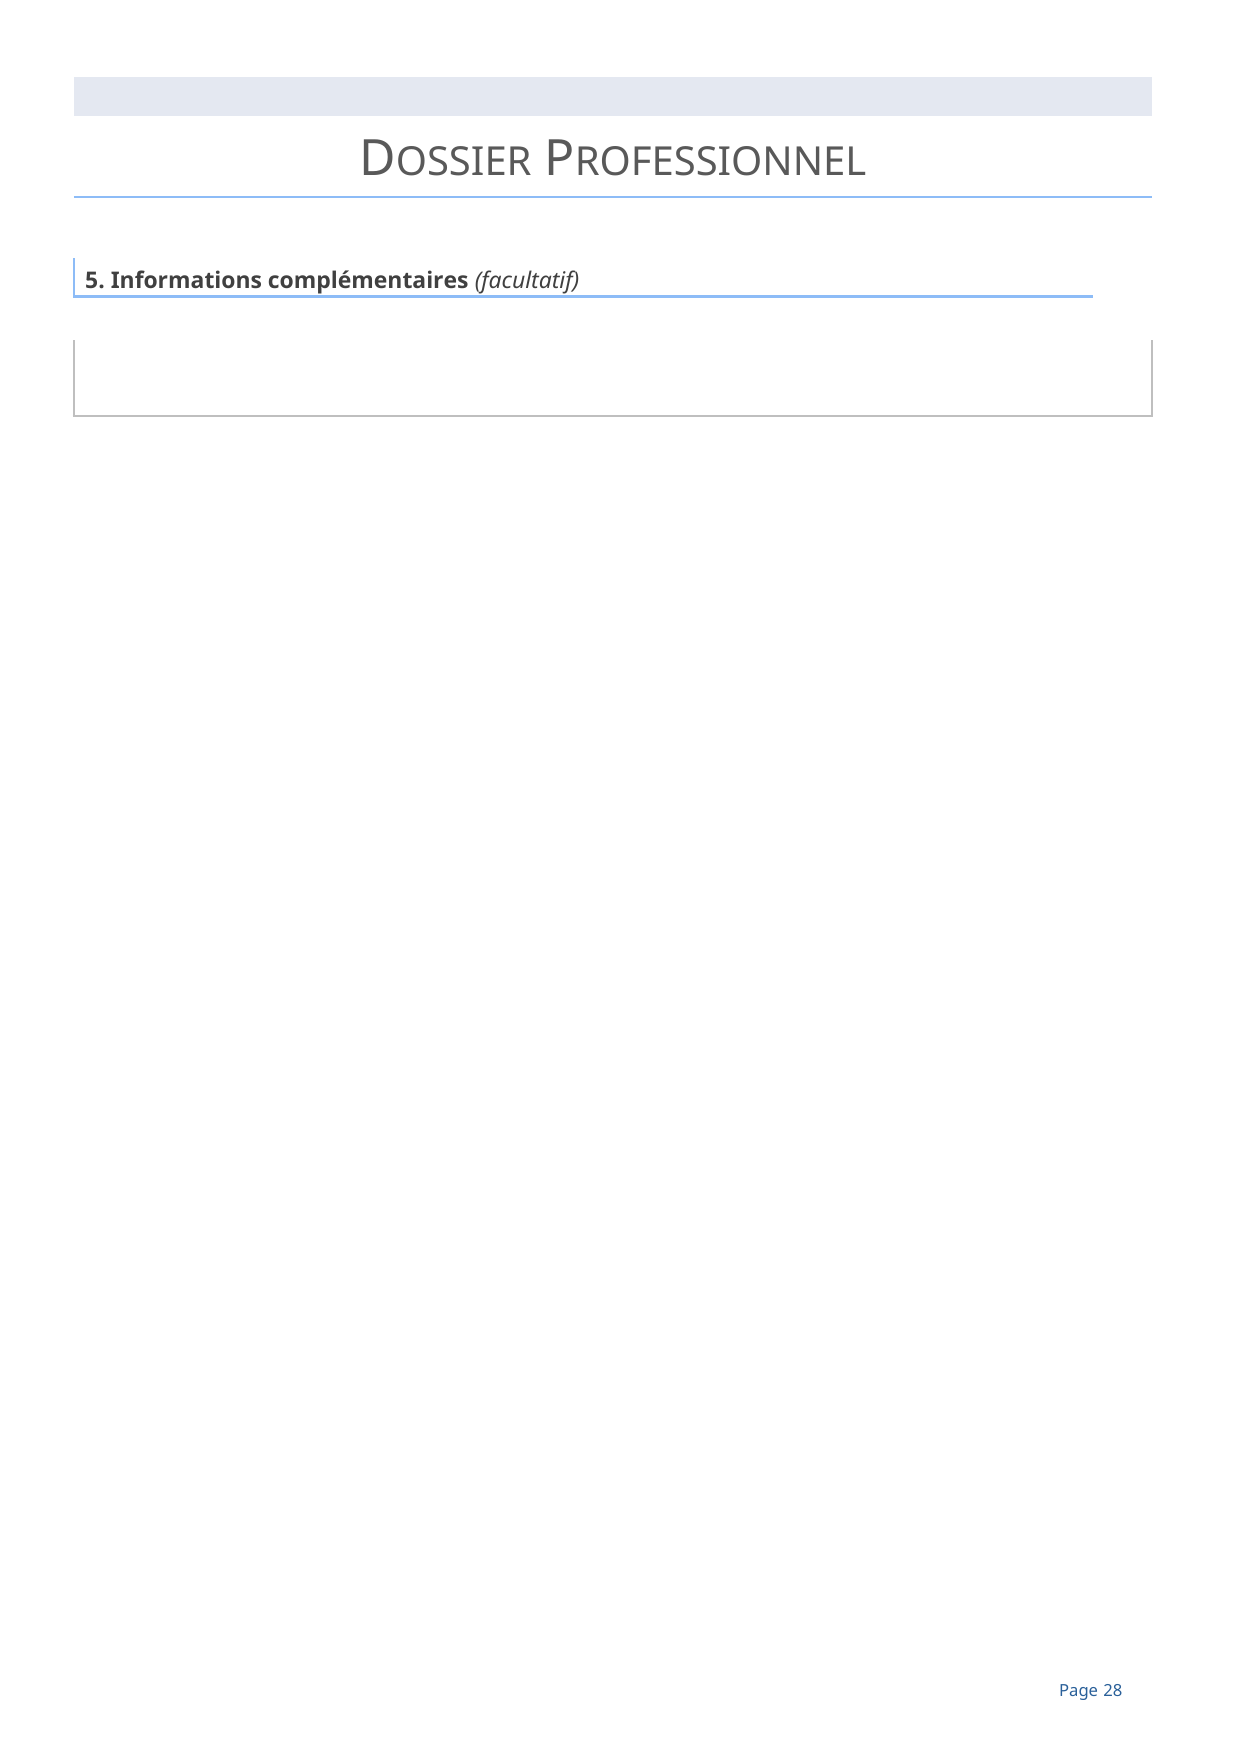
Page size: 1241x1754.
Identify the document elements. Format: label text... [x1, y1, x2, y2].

table_cell 5. Informations complémentaires (facultatif) [75, 258, 1093, 295]
table_cell [75, 340, 1151, 378]
table_cell [75, 378, 1151, 415]
table_cell [74, 295, 1152, 340]
table_cell [1093, 258, 1152, 295]
table_cell [1093, 221, 1152, 258]
table_cell [74, 221, 1093, 258]
